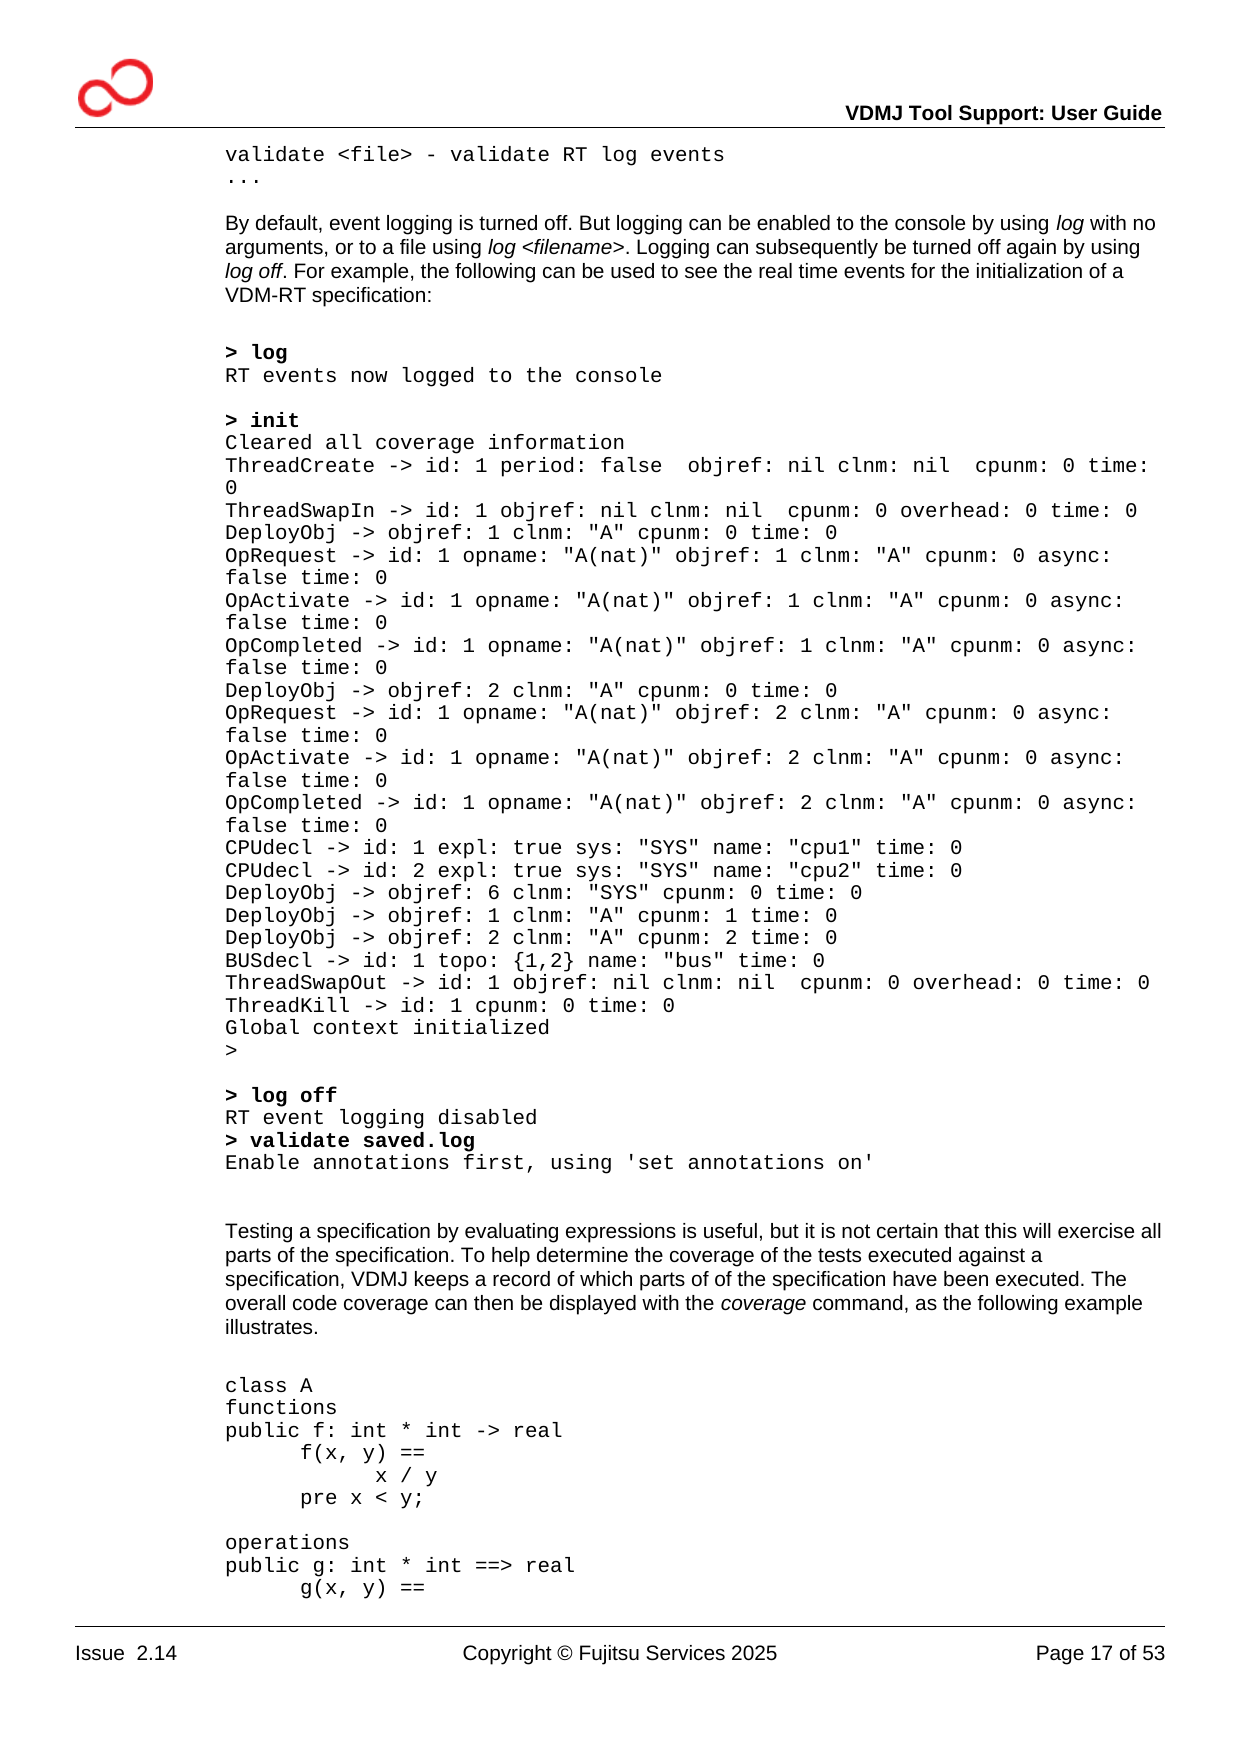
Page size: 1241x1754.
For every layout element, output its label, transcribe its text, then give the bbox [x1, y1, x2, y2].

text Global context initialized [225, 1017, 1165, 1039]
text ... [225, 166, 1165, 188]
text BUSdecl -> id: 1 topo: {1,2} name: "bus" time: 0 [225, 949, 1165, 972]
text public f: int * int -> real [225, 1419, 1165, 1442]
text OpCompleted -> id: 1 opname: "A(nat)" objref: 2 clnm: "A" cpunm: 0 async: false time: 0 [225, 792, 1165, 837]
text g(x, y) == [225, 1577, 1165, 1599]
picture [78, 52, 153, 127]
text class A [225, 1374, 1165, 1397]
text RT event logging disabled [225, 1107, 1165, 1129]
text pre x < y; [225, 1487, 1165, 1509]
text CPUdecl -> id: 1 expl: true sys: "SYS" name: "cpu1" time: 0 [225, 837, 1165, 859]
text DeployObj -> objref: 2 clnm: "A" cpunm: 0 time: 0 [225, 679, 1165, 702]
text > validate saved.log [225, 1129, 1165, 1152]
text RT events now logged to the console [225, 364, 1165, 387]
text DeployObj -> objref: 6 clnm: "SYS" cpunm: 0 time: 0 [225, 882, 1165, 904]
text f(x, y) == [225, 1442, 1165, 1464]
text > [225, 1039, 1165, 1062]
text > init [225, 409, 1165, 432]
text By default, event logging is turned off. But logging can be enabled to the console by using log with no arguments, or to a file using log <filename>. Logging can subsequently be turned off again by using log off. For example, the following can be used to see the real time events for the initialization of a VDM-RT specification: [225, 211, 1165, 307]
text OpActivate -> id: 1 opname: "A(nat)" objref: 1 clnm: "A" cpunm: 0 async: false time: 0 [225, 589, 1165, 634]
text OpCompleted -> id: 1 opname: "A(nat)" objref: 1 clnm: "A" cpunm: 0 async: false time: 0 [225, 634, 1165, 679]
text x / y [225, 1464, 1165, 1487]
text ThreadCreate -> id: 1 period: false objref: nil clnm: nil cpunm: 0 time: 0 [225, 454, 1165, 499]
text public g: int * int ==> real [225, 1554, 1165, 1577]
text ThreadSwapIn -> id: 1 objref: nil clnm: nil cpunm: 0 overhead: 0 time: 0 [225, 499, 1165, 522]
text functions [225, 1397, 1165, 1419]
text validate <file> - validate RT log events [225, 143, 1165, 166]
text Testing a specification by evaluating expressions is useful, but it is not certain that this will exercise all parts of the specification. To help determine the coverage of the tests executed against a specification, VDMJ keeps a record of which parts of of the specification have been executed. The overall code coverage can then be displayed with the coverage command, as the following example illustrates. [225, 1219, 1165, 1339]
text > log off [225, 1084, 1165, 1107]
text CPUdecl -> id: 2 expl: true sys: "SYS" name: "cpu2" time: 0 [225, 859, 1165, 882]
text OpRequest -> id: 1 opname: "A(nat)" objref: 1 clnm: "A" cpunm: 0 async: false time: 0 [225, 544, 1165, 589]
text ThreadSwapOut -> id: 1 objref: nil clnm: nil cpunm: 0 overhead: 0 time: 0 [225, 972, 1165, 994]
text ThreadKill -> id: 1 cpunm: 0 time: 0 [225, 994, 1165, 1017]
text Enable annotations first, using 'set annotations on' [225, 1152, 1165, 1174]
text OpActivate -> id: 1 opname: "A(nat)" objref: 2 clnm: "A" cpunm: 0 async: false time: 0 [225, 747, 1165, 792]
text > log [225, 342, 1165, 364]
text OpRequest -> id: 1 opname: "A(nat)" objref: 2 clnm: "A" cpunm: 0 async: false time: 0 [225, 702, 1165, 747]
text DeployObj -> objref: 1 clnm: "A" cpunm: 1 time: 0 [225, 904, 1165, 927]
text operations [225, 1532, 1165, 1554]
text DeployObj -> objref: 1 clnm: "A" cpunm: 0 time: 0 [225, 522, 1165, 544]
text Cleared all coverage information [225, 432, 1165, 454]
text DeployObj -> objref: 2 clnm: "A" cpunm: 2 time: 0 [225, 927, 1165, 949]
